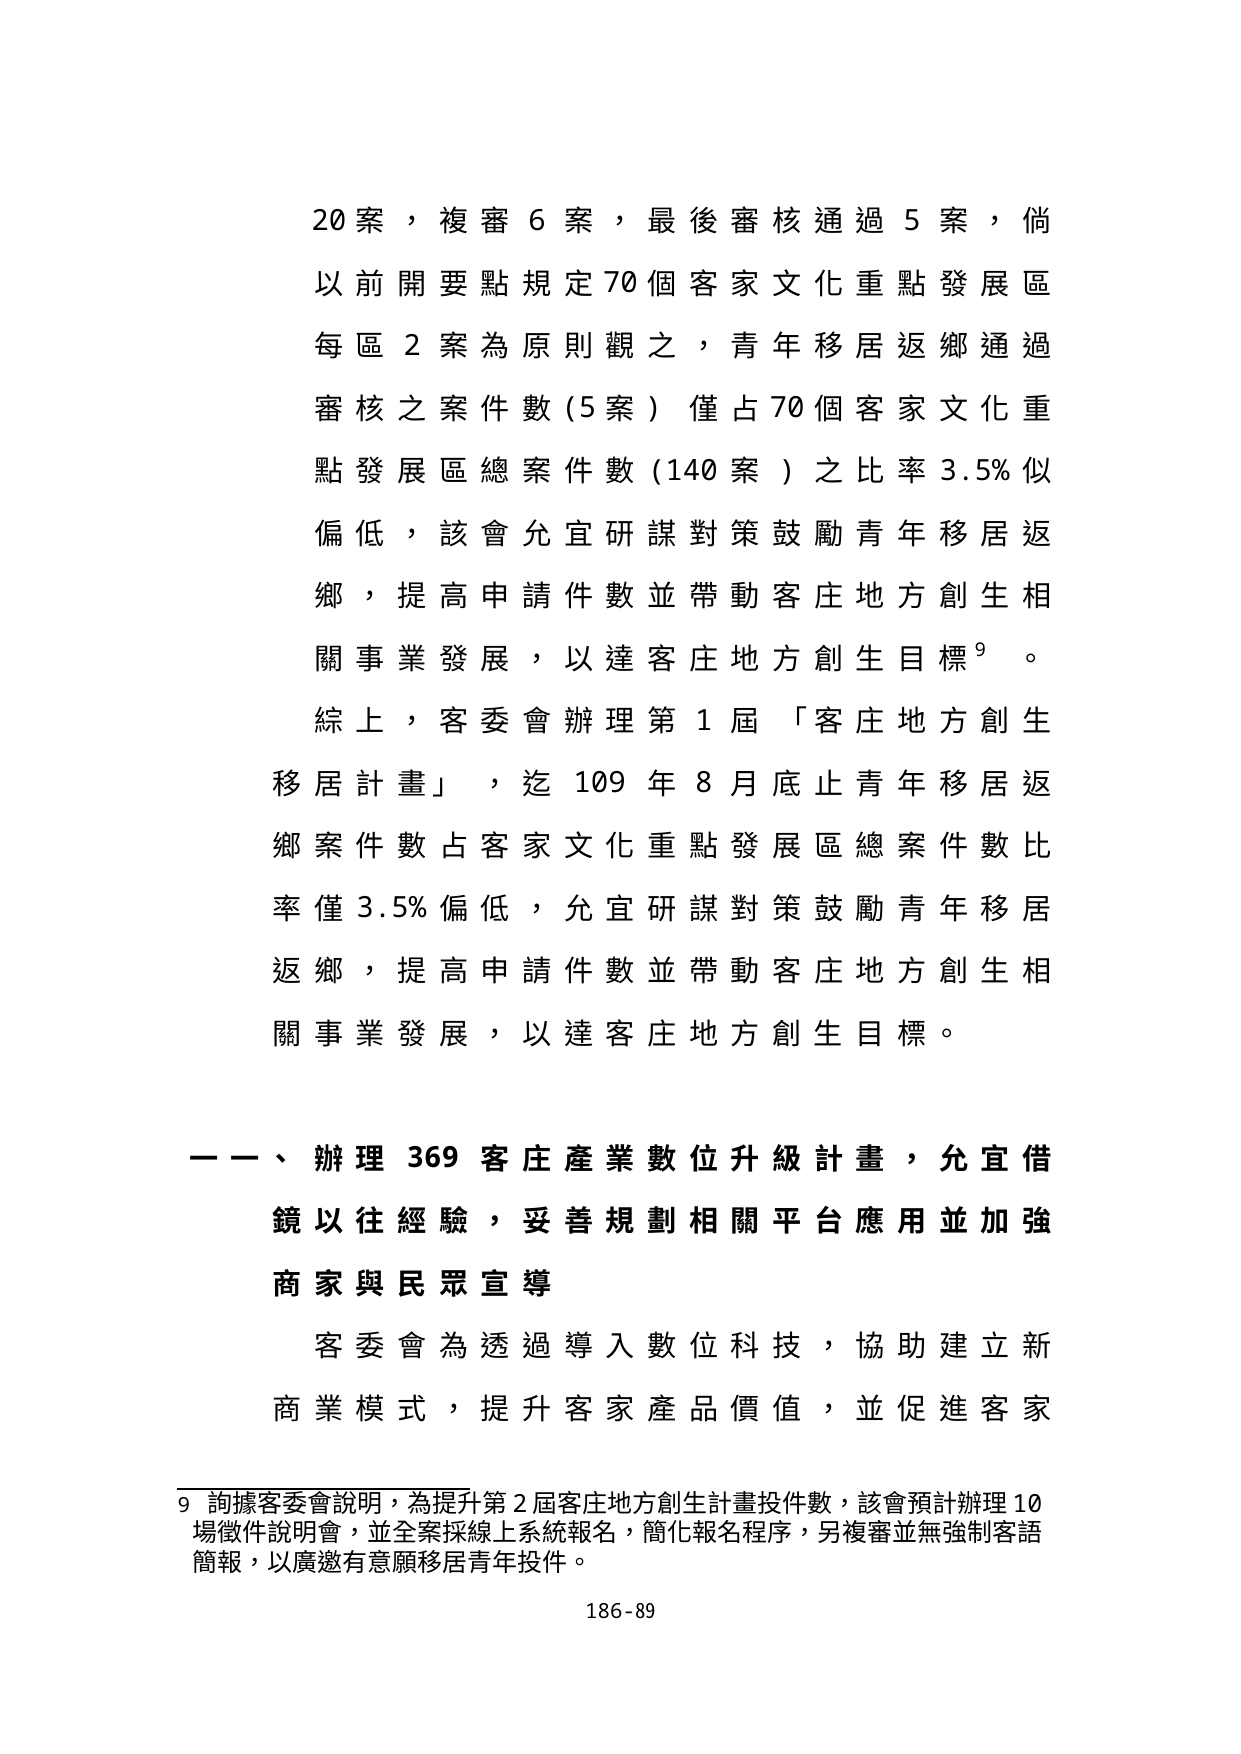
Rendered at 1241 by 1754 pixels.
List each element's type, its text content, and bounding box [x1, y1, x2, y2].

text 綜上，客委會辦理第1屆「客庄地方創生移居計畫」，迄109年8月底止青年移居返鄉案件數占客家文化重點發展區總案件數比率僅3.5%偏低，允宜研謀對策鼓勵青年移居返鄉，提高申請件數並帶動客庄地方創生相關事業發展，以達客庄地方創生目標。 [242, 677, 1058, 1052]
text 一一、辦理369客庄產業數位升級計畫，允宜借鏡以往經驗，妥善規劃相關平台應用並加強商家與民眾宣導 [183, 1115, 1058, 1302]
text 詢據客委會說明，為提升第2屆客庄地方創生計畫投件數，該會預計辦理10場徵件說明會，並全案採線上系統報名，簡化報名程序，另複審並無強制客語簡報，以廣邀有意願移居青年投件。 [177, 1489, 1063, 1577]
text 客委會為透過導入數位科技，協助建立新商業模式，提升客家產品價值，並促進客家 [242, 1302, 1058, 1427]
text 20案，複審6案，最後審核通過5案，倘以前開要點規定70個客家文化重點發展區每區2案為原則觀之，青年移居返鄉通過審核之案件數(5案) 僅占70個客家文化重點發展區總案件數(140案)之比率3.5%似偏低，該會允宜研謀對策鼓勵青年移居返鄉，提高申請件數並帶動客庄地方創生相關事業發展，以達客庄地方創生目標。 [271, 177, 1058, 677]
